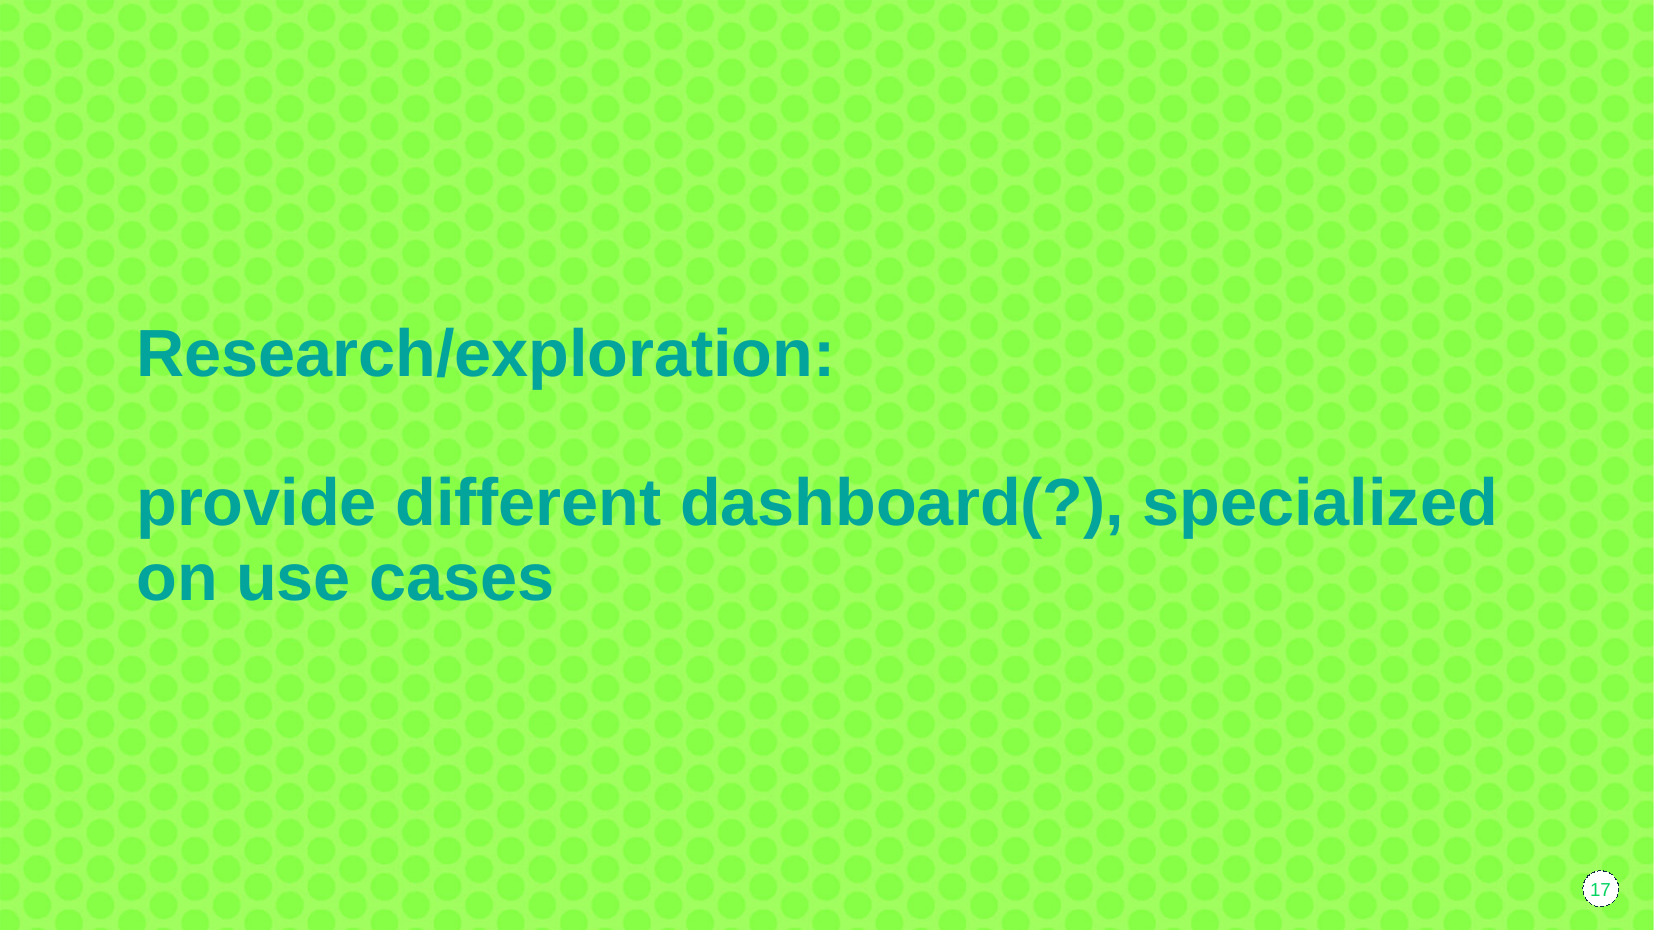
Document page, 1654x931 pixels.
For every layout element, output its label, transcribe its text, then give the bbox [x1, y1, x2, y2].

title Research/exploration: provide different dashboard(?), specialized on use cases [121, 308, 1531, 623]
picture [0, 0, 1654, 930]
